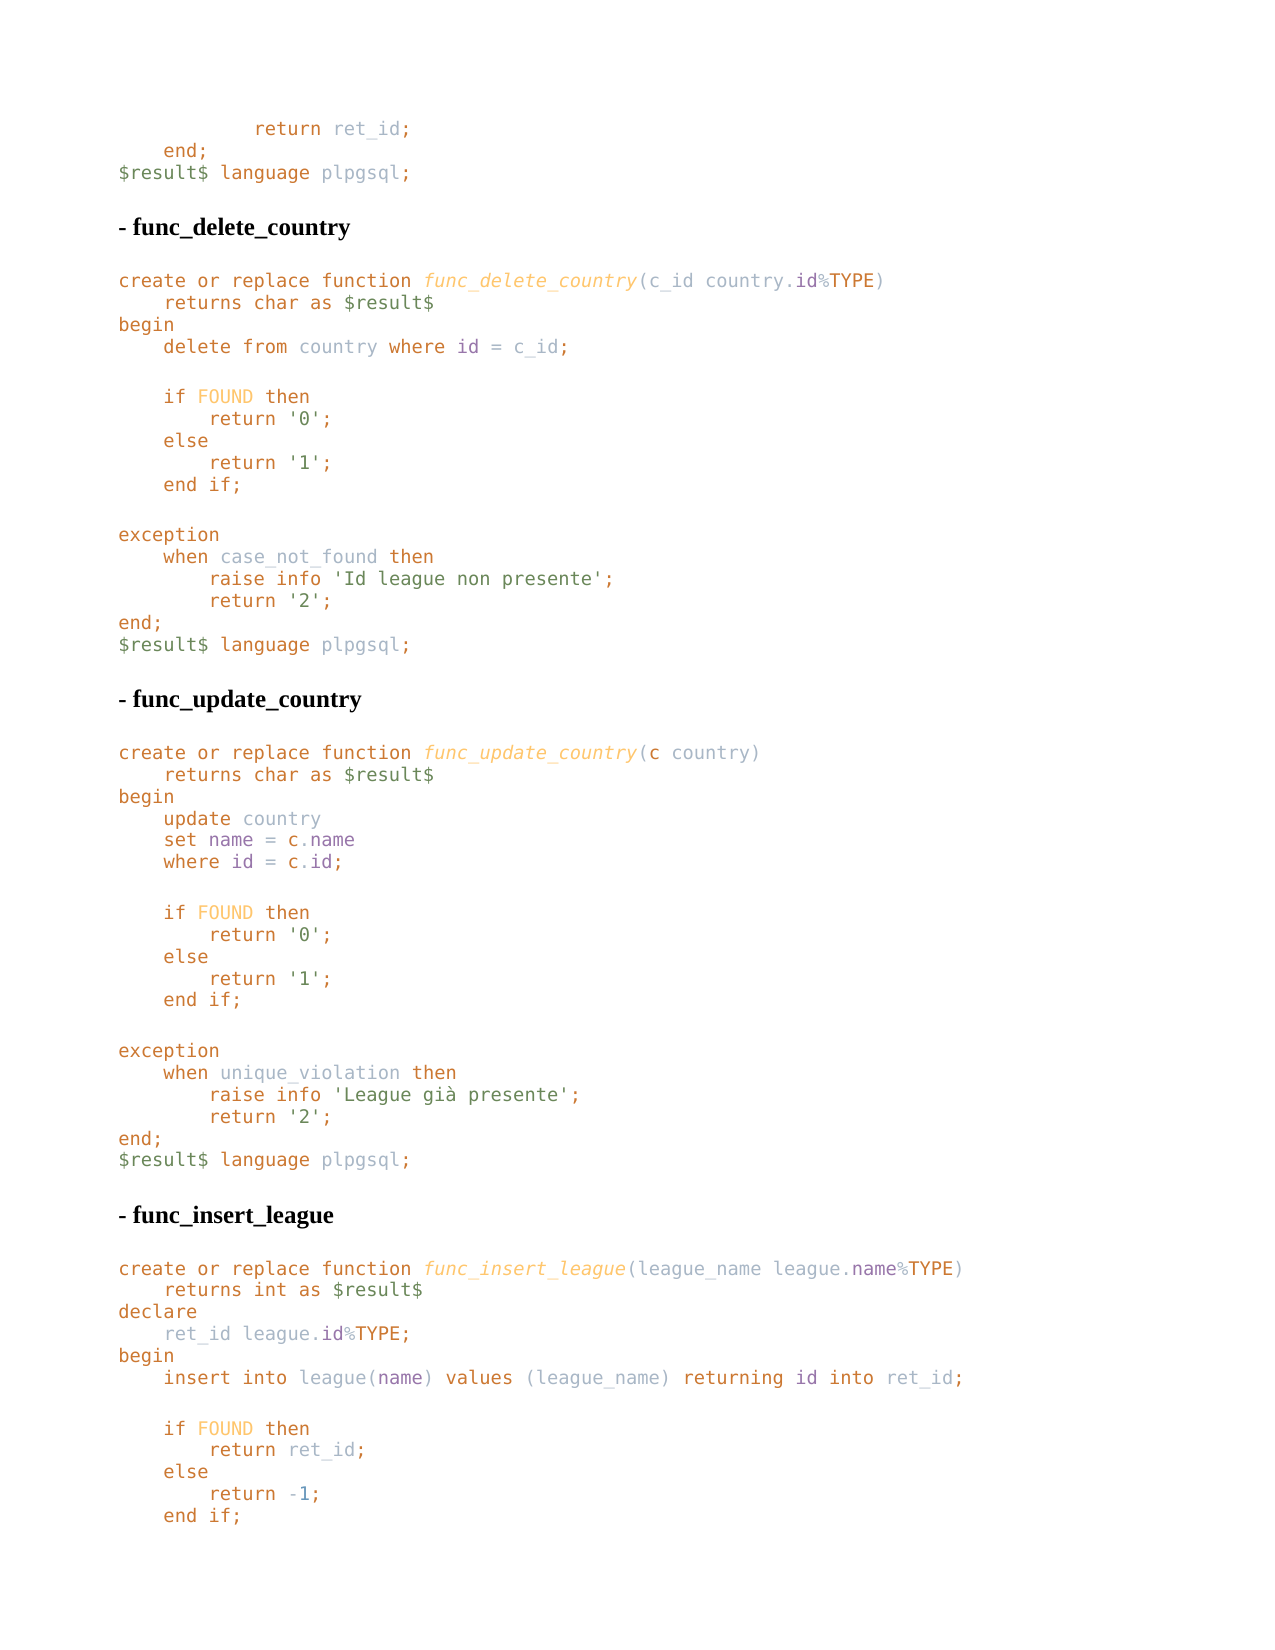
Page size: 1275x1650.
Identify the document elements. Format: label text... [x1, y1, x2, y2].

text return ret_id; end; $result$ language plpgsql; [118, 118, 1157, 184]
text - func_update_country [118, 684, 1157, 713]
text - func_delete_country [118, 212, 1157, 241]
text create or replace function func_delete_country(c_id country.id%TYPE) returns char as $result$ begin delete from country where id = c_id; if FOUND then return '0'; else return '1'; end if; exception when case_not_found then raise info 'Id league non presente'; return '2'; end; $result$ language plpgsql; [118, 270, 1157, 656]
text create or replace function func_insert_league(league_name league.name%TYPE) returns int as $result$ declare ret_id league.id%TYPE; begin insert into league(name) values (league_name) returning id into ret_id; if FOUND then return ret_id; else return -1; end if; [118, 1257, 1157, 1527]
text create or replace function func_update_country(c country) returns char as $result$ begin update country set name = c.name where id = c.id; if FOUND then return '0'; else return '1'; end if; exception when unique_violation then raise info 'League già presente'; return '2'; end; $result$ language plpgsql; [118, 742, 1157, 1171]
text - func_insert_league [118, 1200, 1157, 1229]
